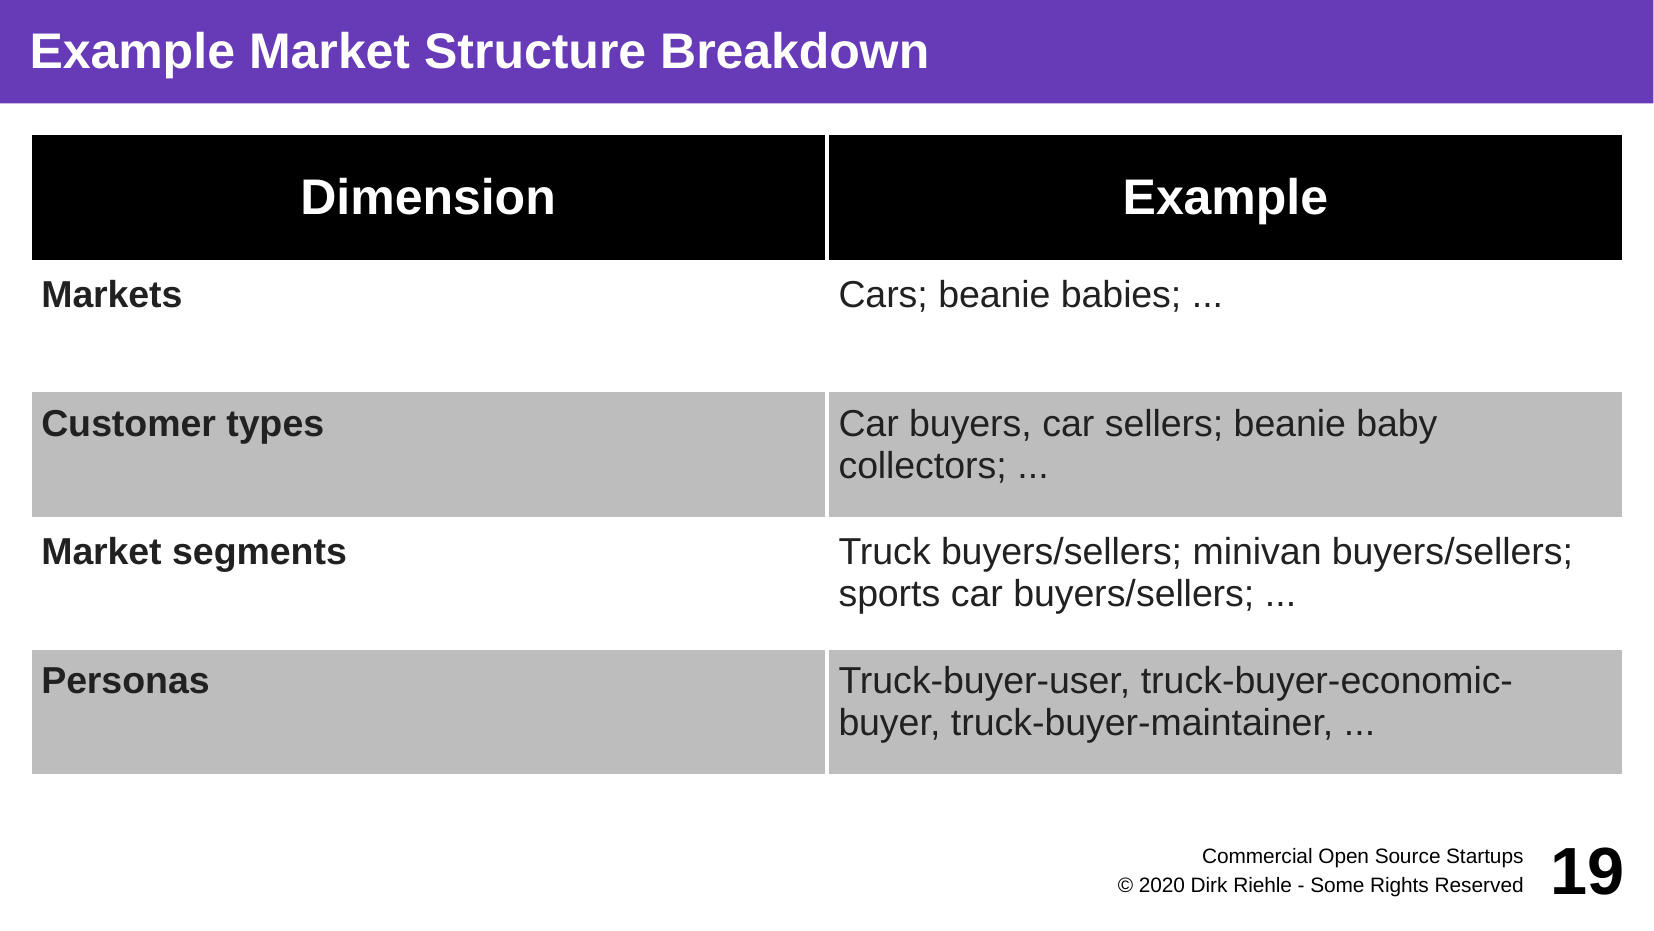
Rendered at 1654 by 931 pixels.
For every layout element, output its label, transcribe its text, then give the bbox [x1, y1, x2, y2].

table_cell Cars; beanie babies; ... [829, 264, 1622, 388]
table_cell Market segments [32, 521, 825, 646]
table_cell Personas [32, 650, 825, 774]
table_header Dimension [32, 135, 825, 260]
table_cell Car buyers, car sellers; beanie baby collectors; ... [829, 392, 1622, 517]
table_header Example [829, 135, 1622, 260]
table_cell Truck buyers/sellers; minivan buyers/sellers; sports car buyers/sellers; ... [829, 521, 1622, 646]
table_cell Truck-buyer-user, truck-buyer-economic-buyer, truck-buyer-maintainer, ... [829, 650, 1622, 774]
table_cell Customer types [32, 392, 825, 517]
title Example Market Structure Breakdown [0, 0, 1654, 104]
table_cell Markets [32, 264, 825, 388]
